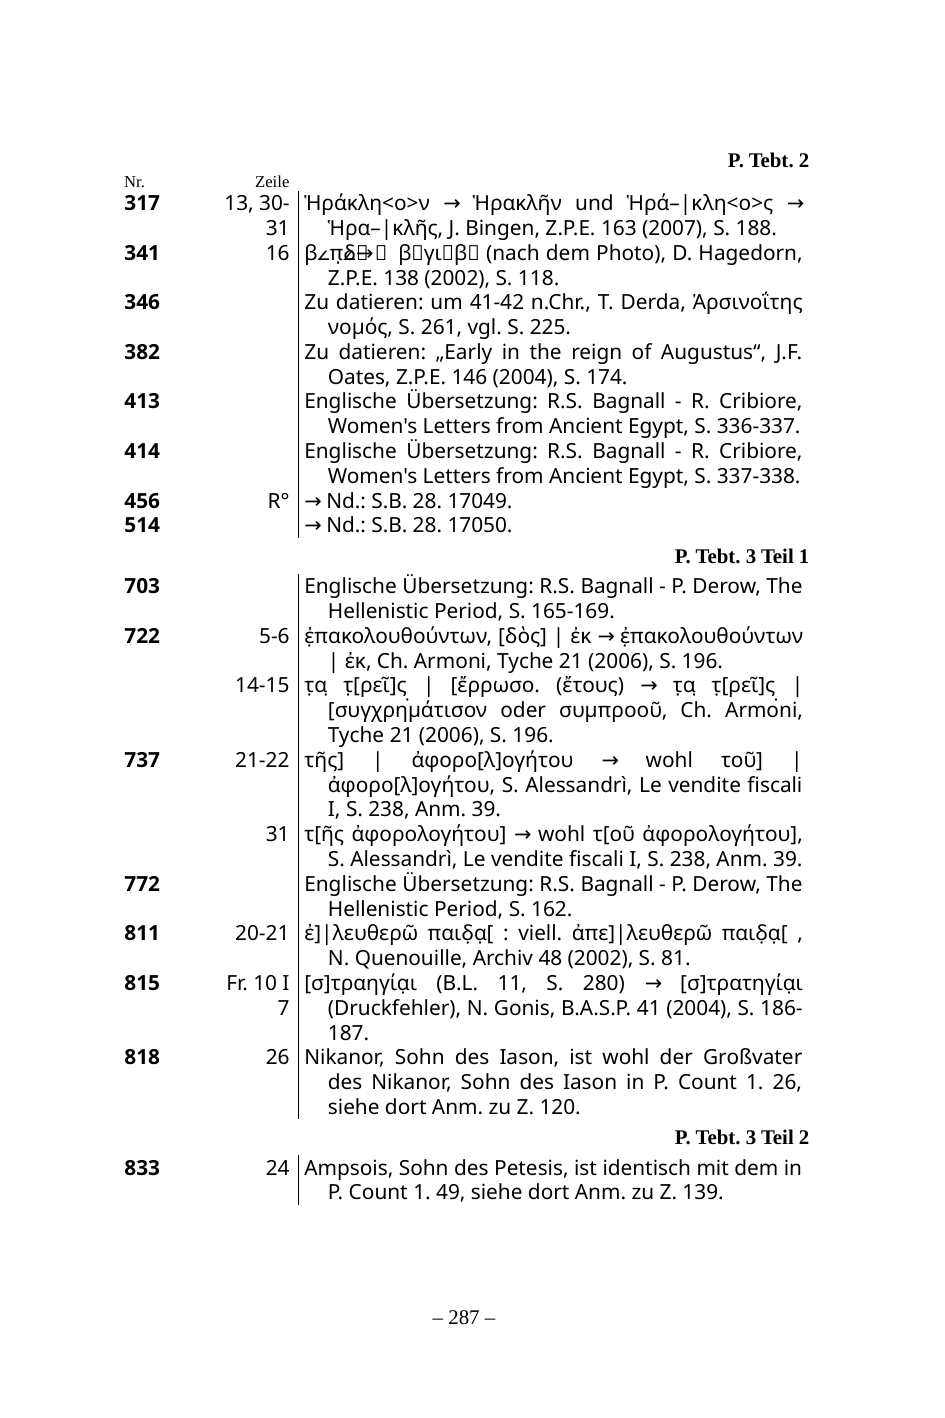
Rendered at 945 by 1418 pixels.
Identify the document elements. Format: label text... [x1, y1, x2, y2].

table_cell Englische Übersetzung: R.S. Bagnall - P. Derow, The Hellenistic Period, S. 162. [299, 871, 809, 921]
table_cell τ[ῆς ἀφορολογήτου] → wohl τ[οῦ ἀφορολογήτου], S. Alessandrì, Le vendite fiscali I, S. 238, Anm. 39. [299, 822, 809, 871]
table_cell → Nd.: S.B. 28. 17049. [299, 488, 809, 513]
table_cell 818 [118, 1045, 207, 1119]
table_cell τ̣α̣ τ̣[ρεῖ]ς̣ | [ἔρρωσο. (ἔτους) → τ̣α̣ τ̣[ρεῖ]ς̣ | [συγχρημάτισον oder συμπροοῦ, Ch. Armoni, Tyche 21 (2006), S. 196. [299, 673, 809, 747]
table_cell Zu datieren: um 41-42 n.Chr., T. Derda, Ἀρσινοΐτης νομός, S. 261, vgl. S. 225. [299, 290, 809, 339]
table_header 833 [118, 1155, 207, 1205]
table_cell 16 [207, 240, 298, 290]
table_cell 514 [118, 513, 298, 538]
table_header Ampsois, Sohn des Petesis, ist identisch mit dem in P. Count 1. 49, siehe dort Anm. zu Z. 139. [299, 1155, 809, 1205]
table_cell 31 [207, 822, 298, 871]
table_cell τῆς] | ἀφορο[λ]ογήτου → wohl τοῦ] | ἀφορο[λ]ογήτου, S. Alessandrì, Le vendite fiscali I, S. 238, Anm. 39. [299, 748, 809, 822]
table_cell Zu datieren: „Early in the reign of Augustus“, J.F. Oates, Z.P.E. 146 (2004), S. 174. [299, 340, 809, 389]
table_cell 413 [118, 389, 298, 439]
table_cell Englische Übersetzung: R.S. Bagnall - R. Cribiore, Women's Letters from Ancient Egypt, S. 336-337. [299, 389, 809, 439]
table_cell β𐅵π̣δ → β𐅵γιβ (nach dem Photo), D. Hagedorn, Z.P.E. 138 (2002), S. 118. [299, 240, 809, 290]
table_cell 317 [118, 191, 207, 240]
table_cell 811 [118, 921, 207, 971]
table_header Englische Übersetzung: R.S. Bagnall - P. Derow, The Hellenistic Period, S. 165-169. [299, 574, 809, 623]
table_cell 14-15 [207, 673, 298, 747]
table_cell 13, 30-31 [207, 191, 298, 240]
subtitle P. Tebt. 3 Teil 2 [118, 1125, 809, 1149]
table_cell ἐ]|λευθερῶ παιδ̣α̣[ : viell. ἀπε]|λευθερῶ παιδ̣α̣[ , N. Quenouille, Archiv 48 (2002), S. 81. [299, 921, 809, 971]
table_cell [σ]τραηγία̣ι (B.L. 11, S. 280) → [σ]τρατηγία̣ι (Druckfehler), N. Gonis, B.A.S.P. 41 (2004), S. 186-187. [299, 971, 809, 1045]
table_header 703 [118, 574, 298, 623]
table_cell 737 [118, 748, 207, 822]
table_cell 21-22 [207, 748, 298, 822]
table_cell Nikanor, Sohn des Iason, ist wohl der Großvater des Nikanor, Sohn des Iason in P. Count 1. 26, siehe dort Anm. zu Z. 120. [299, 1045, 809, 1119]
table_cell 26 [207, 1045, 298, 1119]
table_cell 772 [118, 871, 298, 921]
subtitle P. Tebt. 3 Teil 1 [118, 544, 809, 568]
table_cell Ἡράκλη<ο>ν → Ἡρακλῆν und Ἡρά–|κλη<ο>ς → Ἡρα–|κλῆς, J. Bingen, Z.P.E. 163 (2007), S. 188. [299, 191, 809, 240]
table_cell 815 [118, 971, 207, 1045]
table_cell 346 [118, 290, 298, 339]
table_cell 5-6 [207, 624, 298, 673]
table_cell 414 [118, 439, 298, 488]
table_cell Fr. 10 I 7 [207, 971, 298, 1045]
table_cell 20-21 [207, 921, 298, 971]
table_cell 722 [118, 624, 207, 673]
table_cell R° [207, 488, 298, 513]
table_header 24 [207, 1155, 298, 1205]
table_cell ἐ̣πακολουθούντων, [δὸς] | ἐκ → ἐ̣πακολουθούντων | ἐκ, Ch. Armoni, Tyche 21 (2006), S. 196. [299, 624, 809, 673]
table_cell [118, 673, 207, 747]
table_cell 456 [118, 488, 207, 513]
table_cell Englische Übersetzung: R.S. Bagnall - R. Cribiore, Women's Letters from Ancient Egypt, S. 337-338. [299, 439, 809, 488]
table_cell 341 [118, 240, 207, 290]
table_cell → Nd.: S.B. 28. 17050. [299, 513, 809, 538]
table_cell [118, 822, 207, 871]
table_cell 382 [118, 340, 298, 389]
